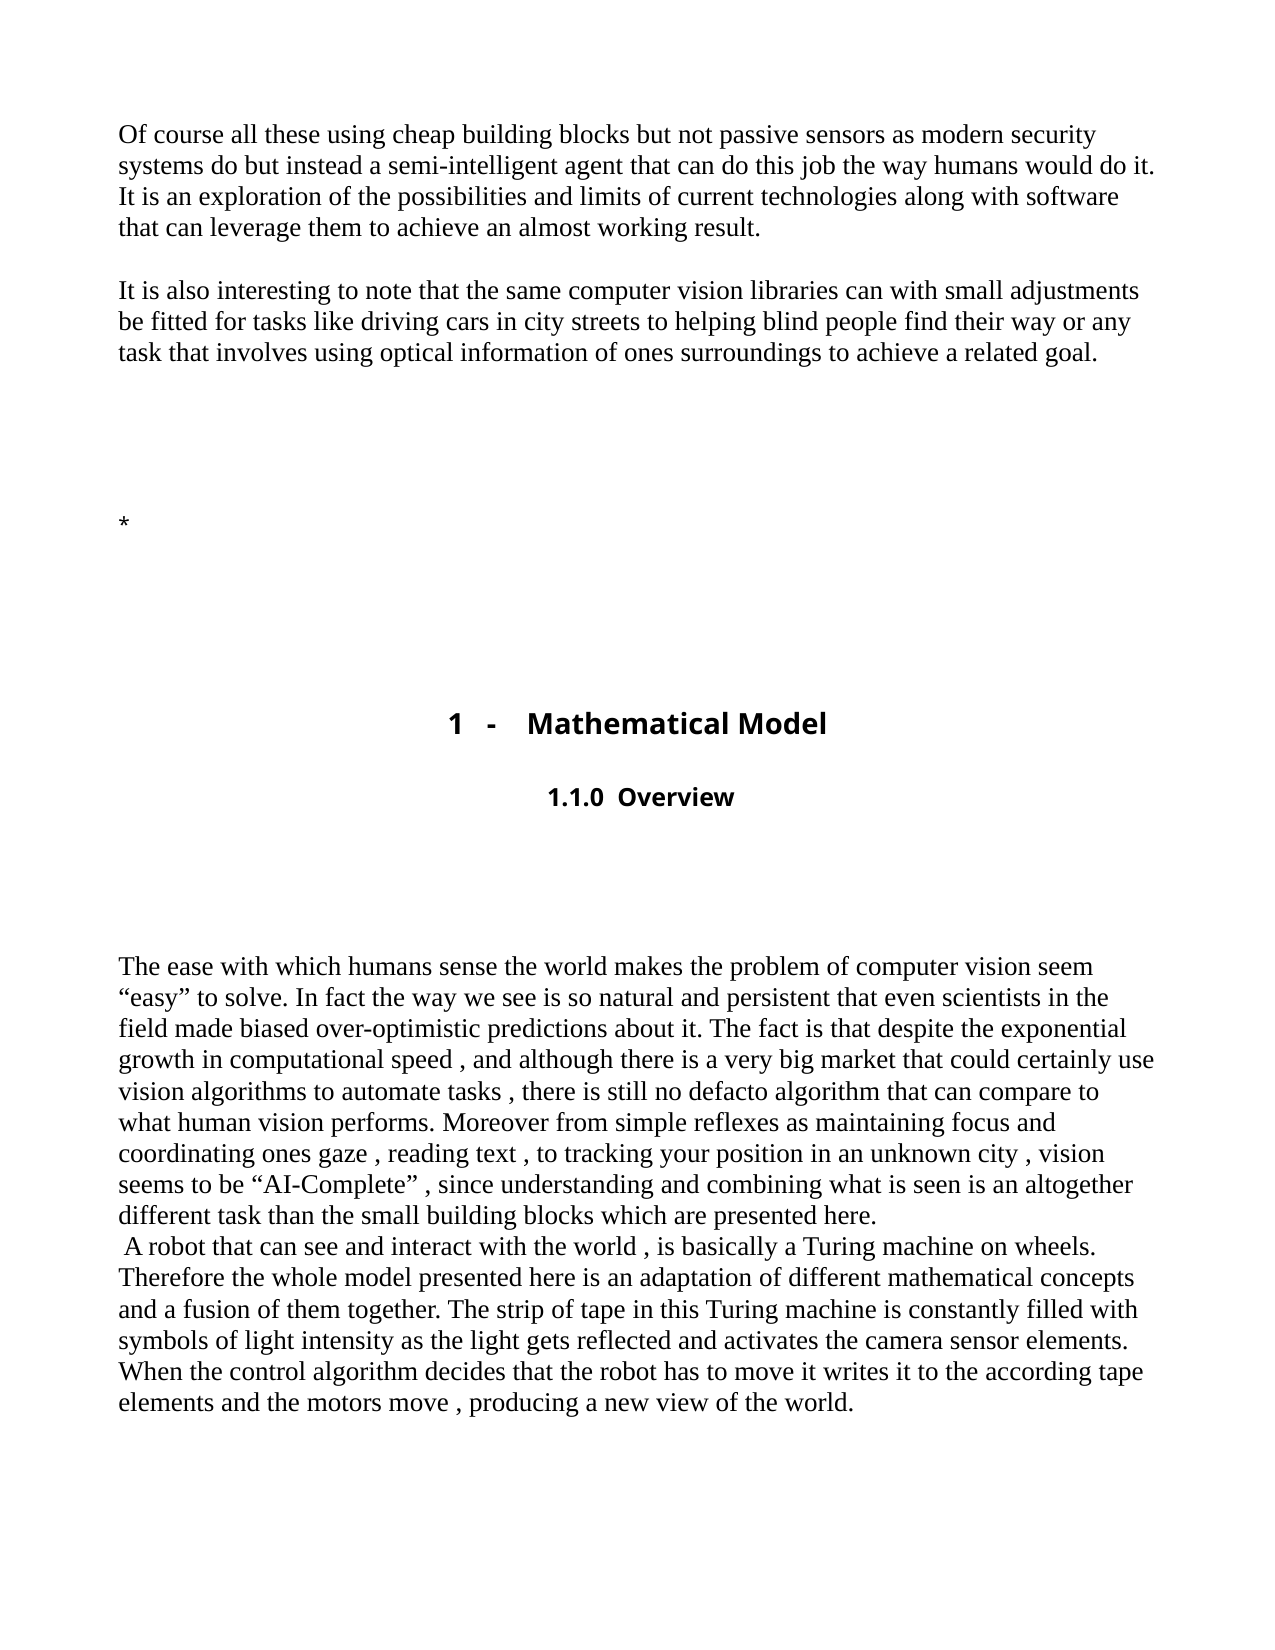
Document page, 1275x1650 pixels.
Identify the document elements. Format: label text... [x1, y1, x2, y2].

text A robot that can see and interact with the world , is basically a Turing machine on wheels. Therefore the whole model presented here is an adaptation of different mathematical concepts and a fusion of them together. The strip of tape in this Turing machine is constantly filled with symbols of light intensity as the light gets reflected and activates the camera sensor elements. When the control algorithm decides that the robot has to move it writes it to the according tape elements and the motors move , producing a new view of the world. [118, 1230, 1157, 1417]
text 1.1.0 Overview [118, 780, 1157, 814]
text The ease with which humans sense the world makes the problem of computer vision seem “easy” to solve. In fact the way we see is so natural and persistent that even scientists in the field made biased over-optimistic predictions about it. The fact is that despite the exponential growth in computational speed , and although there is a very big market that could certainly use vision algorithms to automate tasks , there is still no defacto algorithm that can compare to what human vision performs. Moreover from simple reflexes as maintaining focus and coordinating ones gaze , reading text , to tracking your position in an unknown city , vision seems to be “AI-Complete” , since understanding and combining what is seen is an altogether different task than the small building blocks which are presented here. [118, 950, 1157, 1230]
text It is also interesting to note that the same computer vision libraries can with small adjustments be fitted for tasks like driving cars in city streets to helping blind people find their way or any task that involves using optical information of ones surroundings to achieve a related goal. [118, 274, 1157, 367]
text 1 - Mathematical Model [118, 703, 1157, 743]
text * [118, 510, 1157, 538]
text Of course all these using cheap building blocks but not passive sensors as modern security systems do but instead a semi-intelligent agent that can do this job the way humans would do it. It is an exploration of the possibilities and limits of current technologies along with software that can leverage them to achieve an almost working result. [118, 118, 1157, 243]
